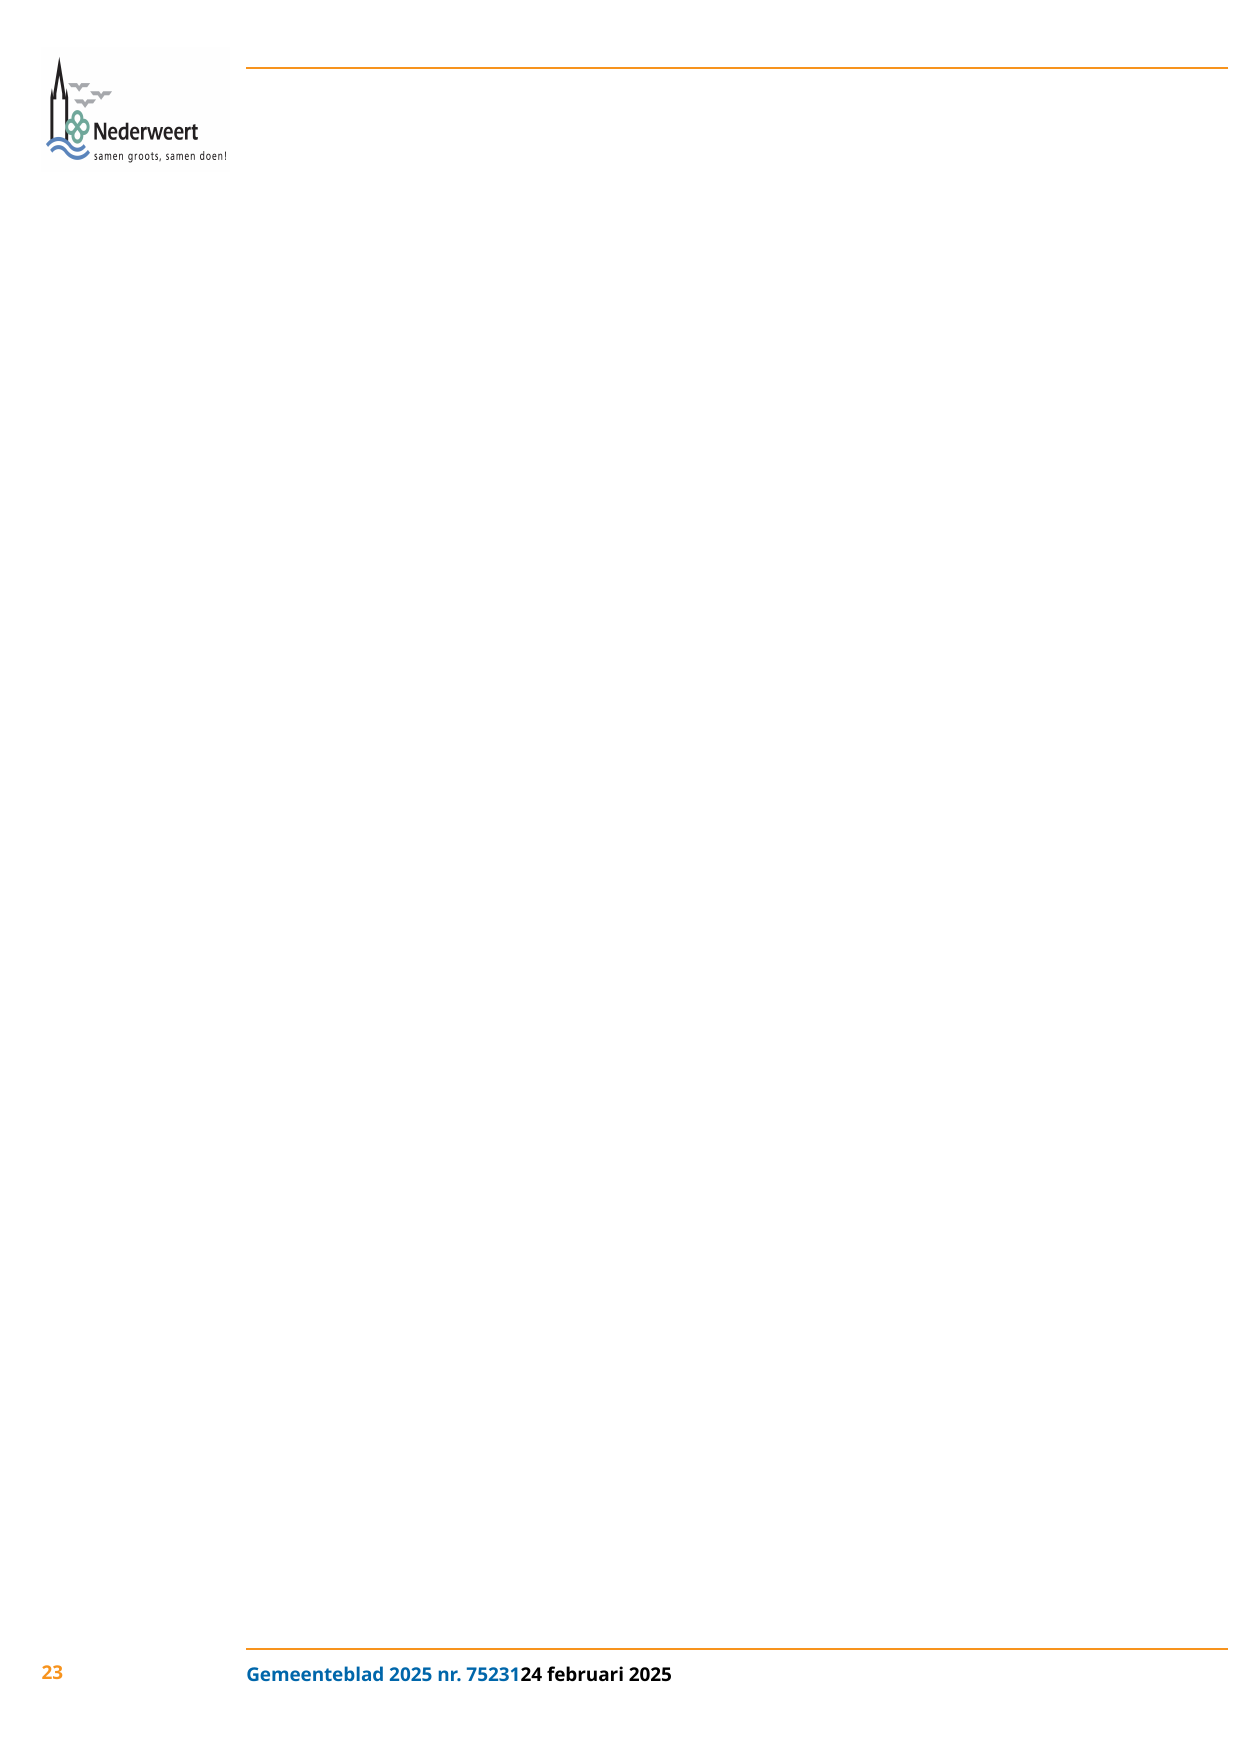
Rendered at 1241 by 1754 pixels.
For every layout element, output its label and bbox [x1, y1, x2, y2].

picture [41, 47, 231, 172]
